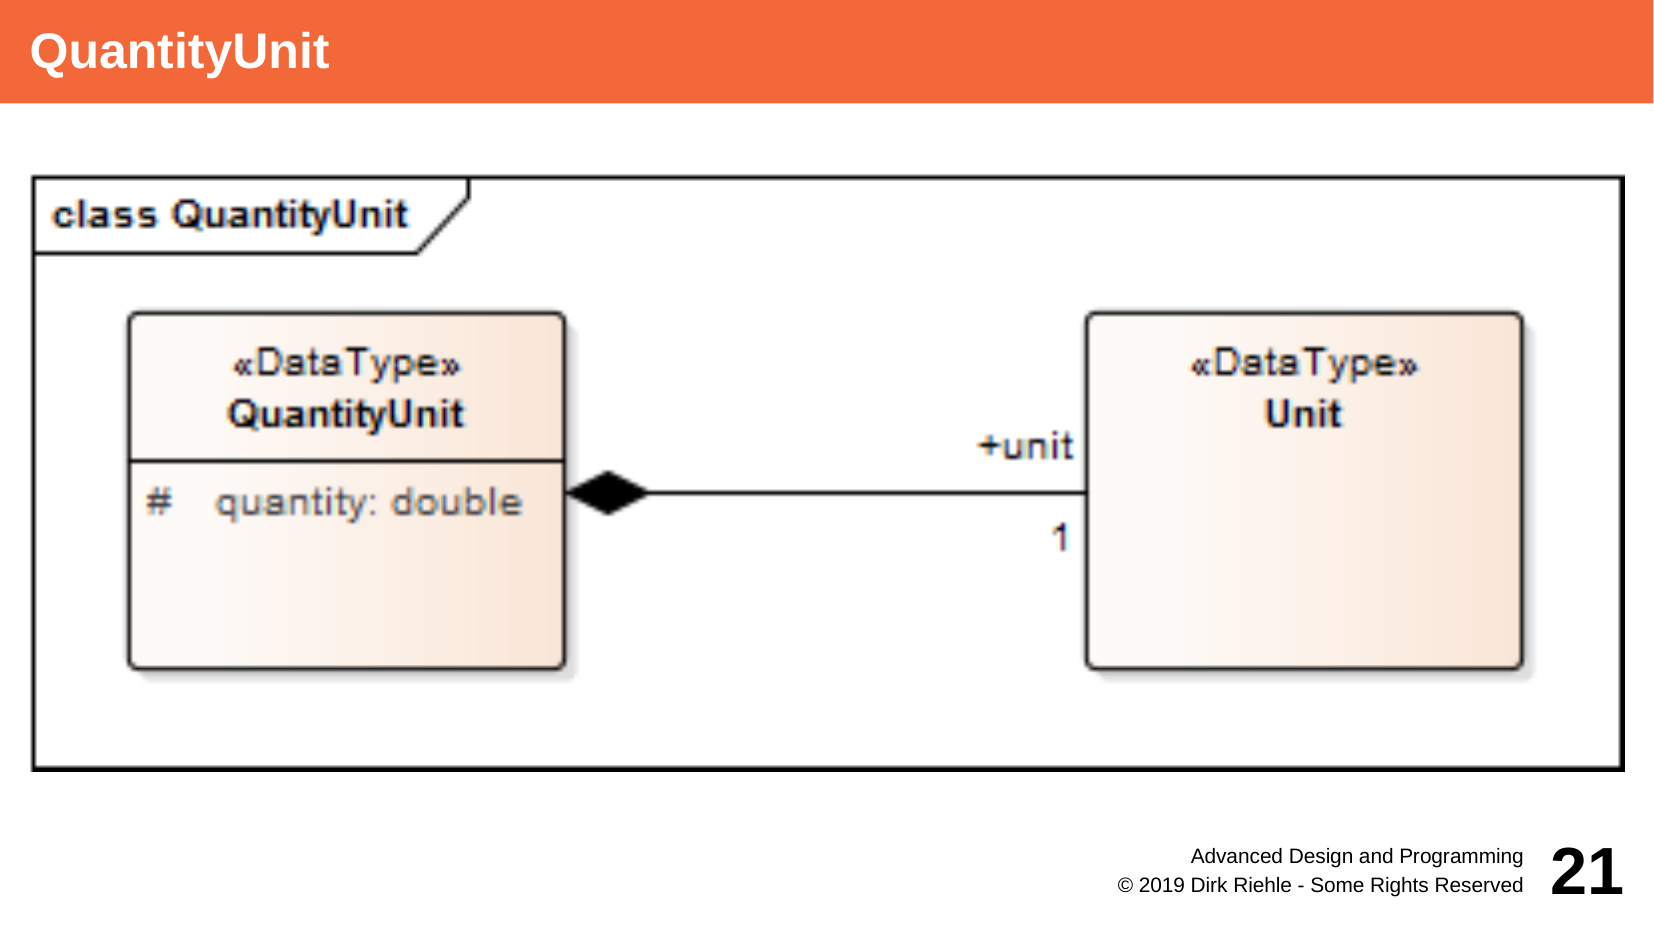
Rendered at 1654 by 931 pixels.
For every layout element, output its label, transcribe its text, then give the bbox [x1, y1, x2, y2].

title QuantityUnit [0, 0, 1654, 104]
picture [29, 173, 1625, 772]
